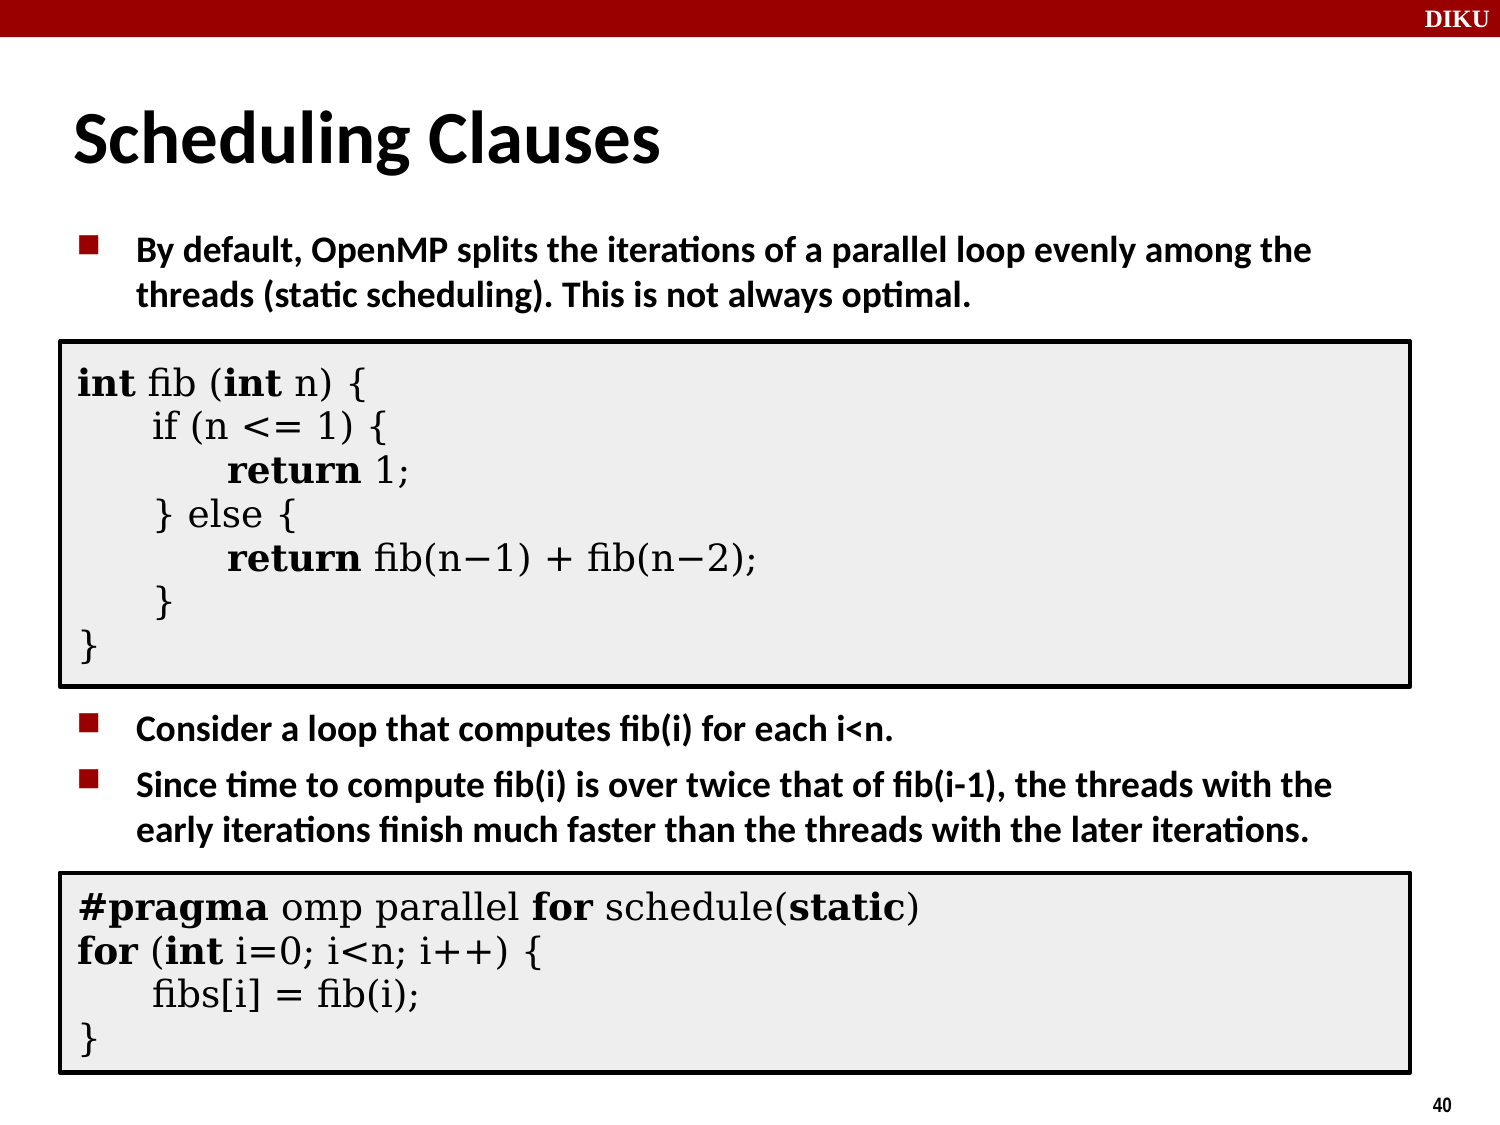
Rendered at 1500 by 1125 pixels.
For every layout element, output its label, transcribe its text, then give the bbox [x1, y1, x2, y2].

text_box By default, OpenMP splits the iterations of a parallel loop evenly among the threads (static scheduling). This is not always optimal. [65, 218, 1361, 413]
text_box #pragma omp parallel for schedule(static) for (int i=0; i<n; i++) { fibs[i] = fib(i); } [60, 872, 1411, 1073]
text_box int fib (int n) { if (n <= 1) { return 1; } else { return fib(n−1) + fib(n−2); } } [60, 341, 1411, 687]
text_box Consider a loop that computes fib(i) for each i<n. Since time to compute fib(i) is over twice that of fib(i-1), the threads with the early iterations finish much faster than the threads with the later iterations. [65, 696, 1361, 872]
text_box Scheduling Clauses [58, 71, 1304, 197]
